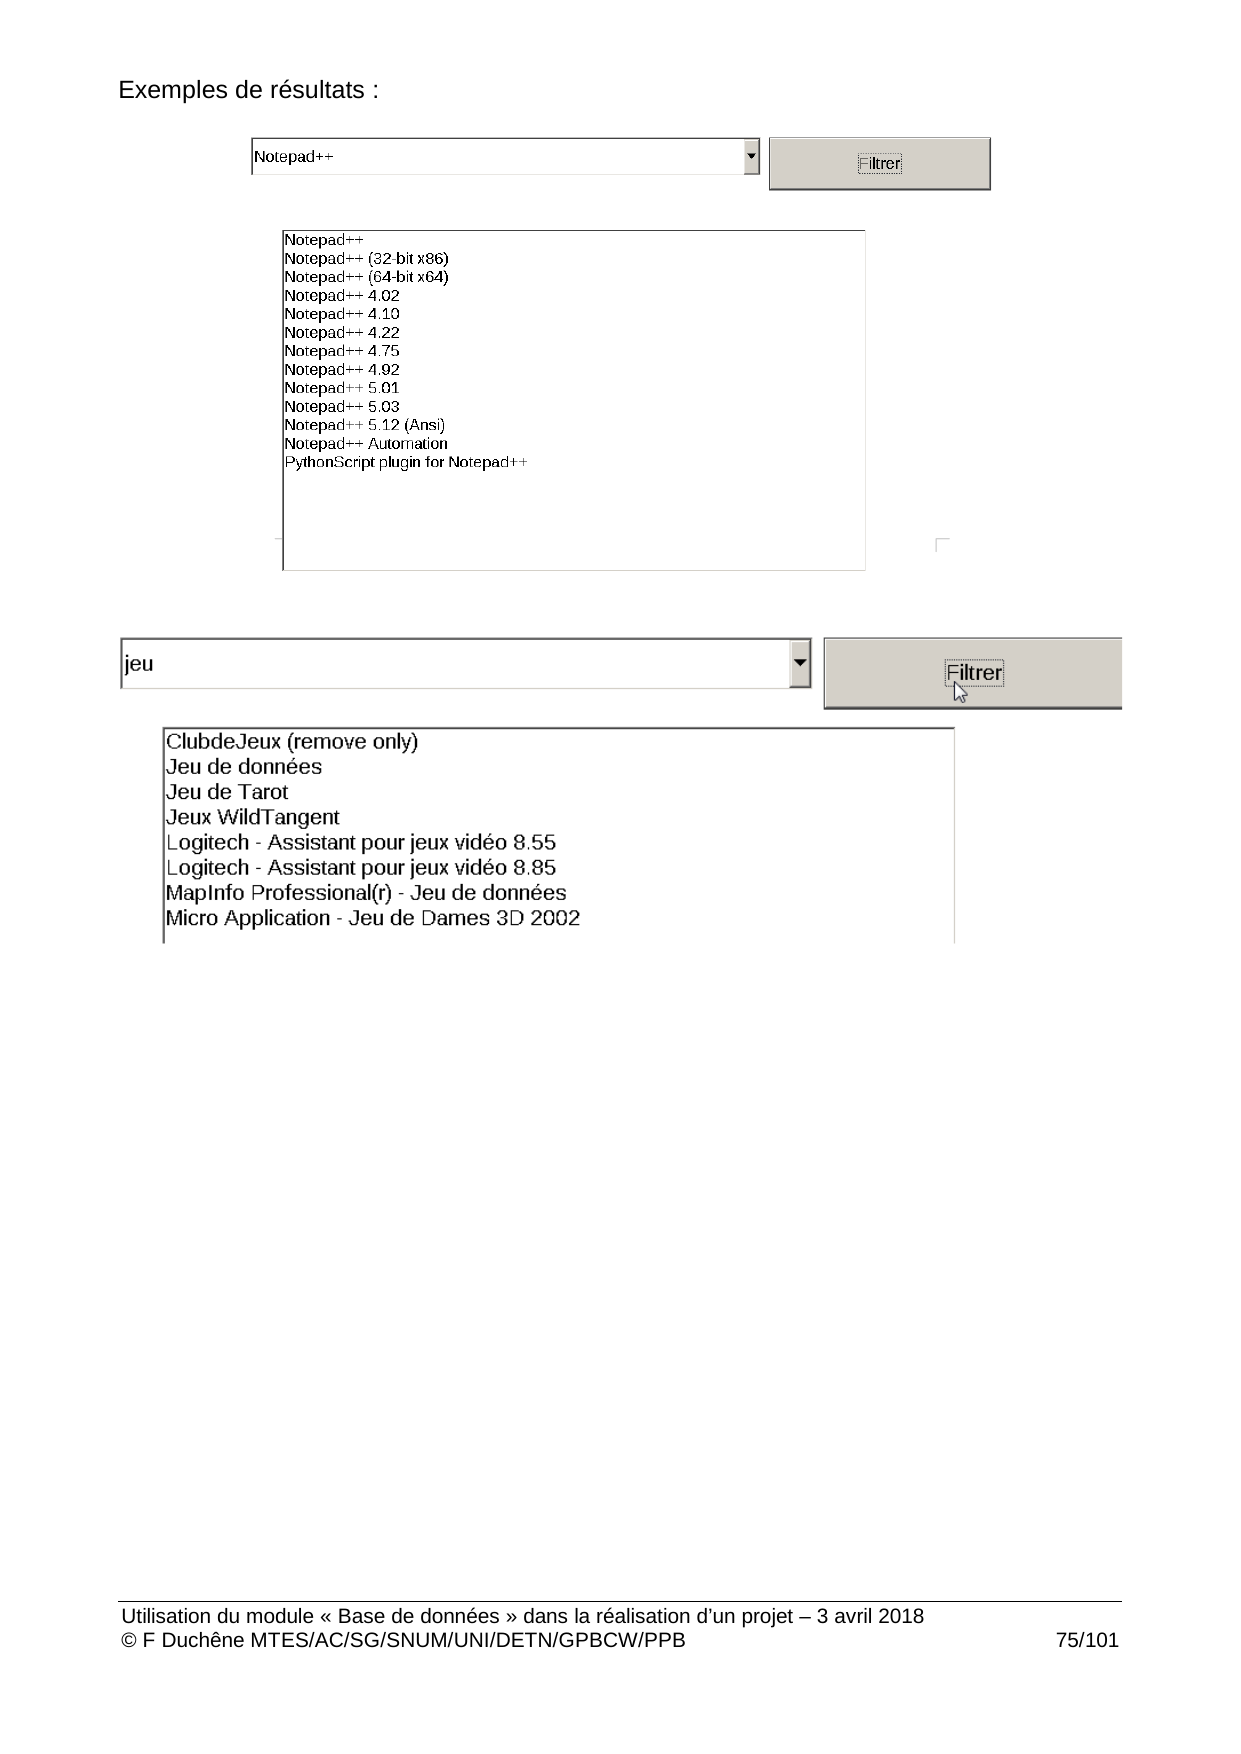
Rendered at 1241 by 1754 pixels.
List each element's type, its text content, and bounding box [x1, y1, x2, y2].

picture [118, 634, 1123, 947]
picture [249, 132, 992, 573]
text Exemples de résultats : [118, 75, 1122, 104]
